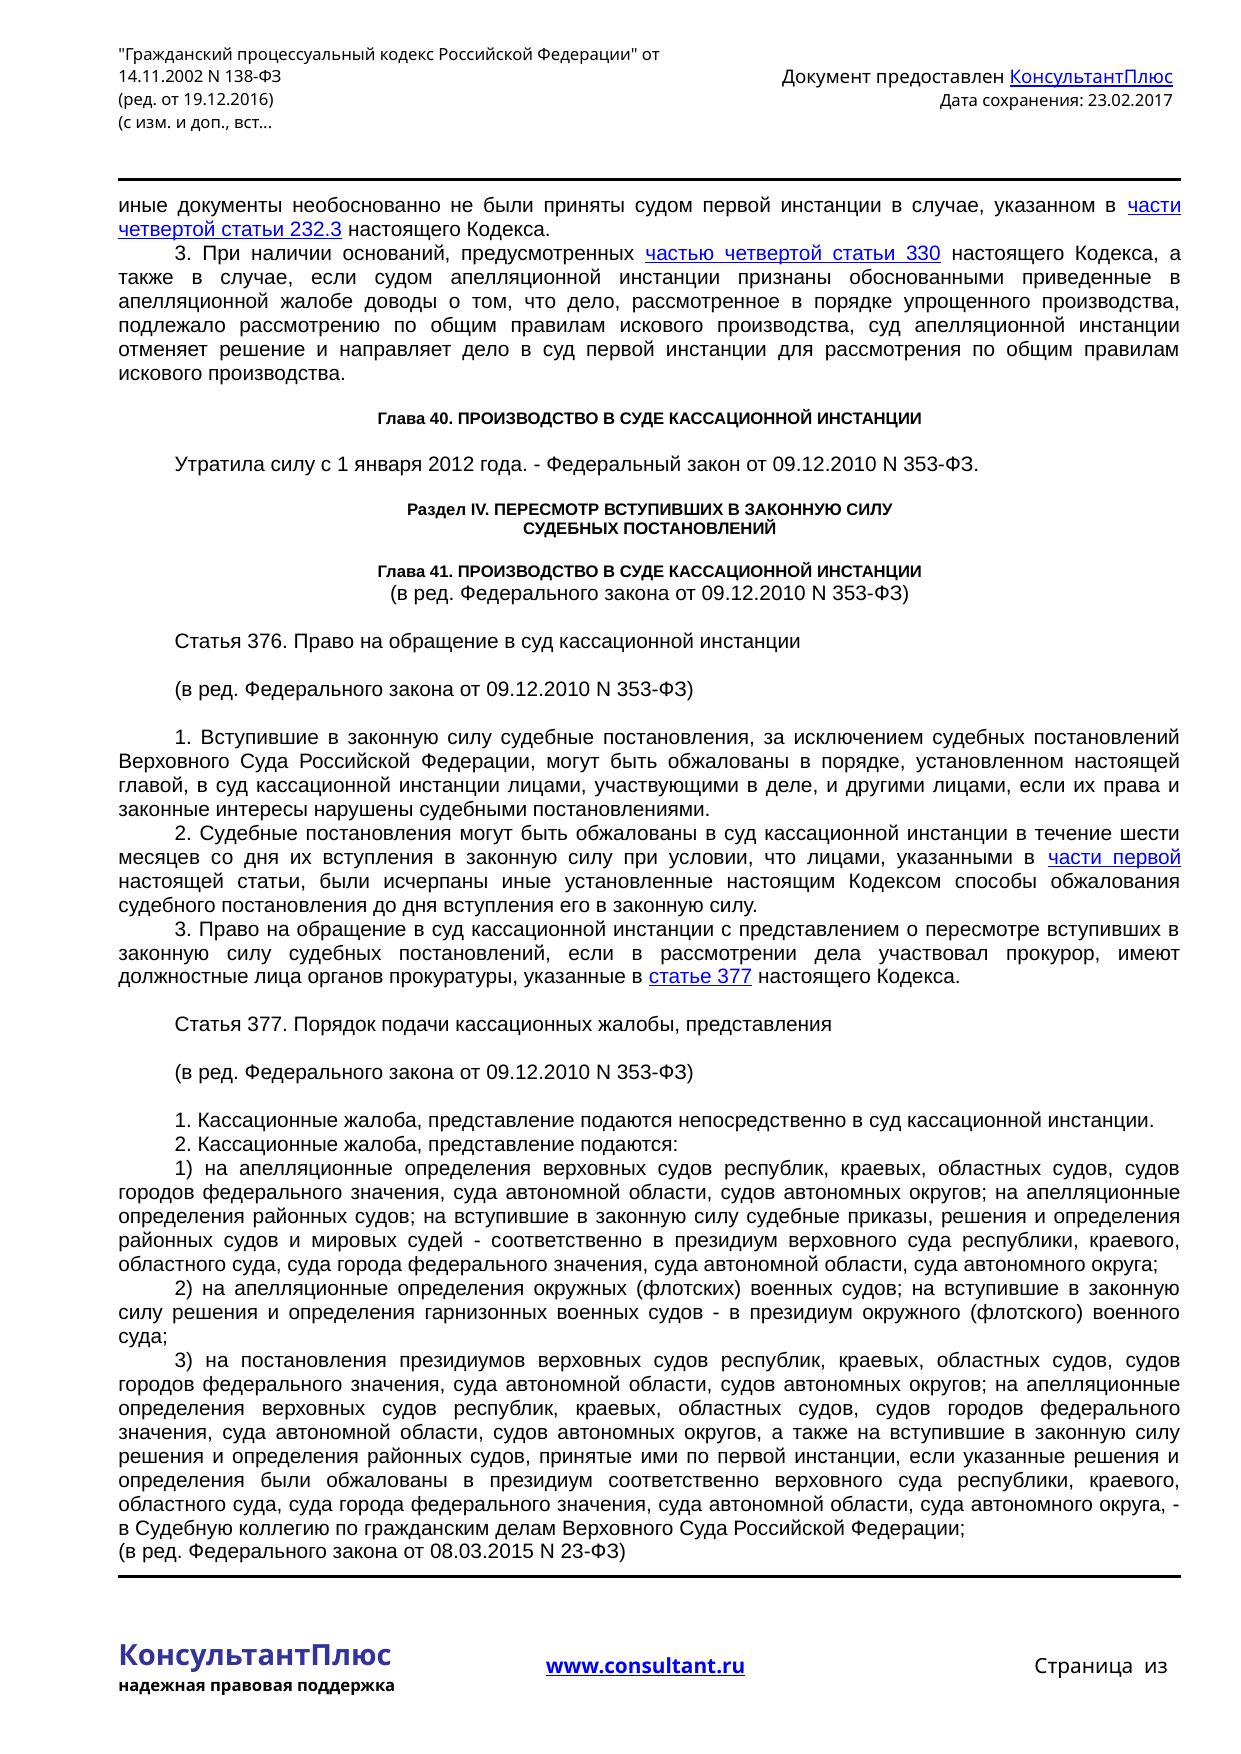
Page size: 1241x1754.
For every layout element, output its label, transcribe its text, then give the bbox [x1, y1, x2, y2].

text 1) на апелляционные определения верховных судов республик, краевых, областных судов, судов городов федерального значения, суда автономной области, судов автономных округов; на апелляционные определения районных судов; на вступившие в законную силу судебные приказы, решения и определения районных судов и мировых судей - соответственно в президиум верховного суда республики, краевого, областного суда, суда города федерального значения, суда автономной области, суда автономного округа; [118, 1156, 1181, 1276]
text (в ред. Федерального закона от 09.12.2010 N 353-ФЗ) [118, 581, 1181, 605]
text иные документы необоснованно не были приняты судом первой инстанции в случае, указанном в части четвертой статьи 232.3 настоящего Кодекса. [118, 193, 1181, 241]
title Глава 41. ПРОИЗВОДСТВО В СУДЕ КАССАЦИОННОЙ ИНСТАНЦИИ [118, 562, 1181, 581]
text 3) на постановления президиумов верховных судов республик, краевых, областных судов, судов городов федерального значения, суда автономной области, судов автономных округов; на апелляционные определения верховных судов республик, краевых, областных судов, судов городов федерального значения, суда автономной области, судов автономных округов, а также на вступившие в законную силу решения и определения районных судов, принятые ими по первой инстанции, если указанные решения и определения были обжалованы в президиум соответственно верховного суда республики, краевого, областного суда, суда города федерального значения, суда автономной области, суда автономного округа, - в Судебную коллегию по гражданским делам Верховного Суда Российской Федерации; [118, 1348, 1181, 1539]
text 2. Кассационные жалоба, представление подаются: [118, 1132, 1181, 1156]
subtitle Статья 376. Право на обращение в суд кассационной инстанции [118, 629, 1181, 653]
text 2) на апелляционные определения окружных (флотских) военных судов; на вступившие в законную силу решения и определения гарнизонных военных судов - в президиум окружного (флотского) военного суда; [118, 1276, 1181, 1348]
subtitle Статья 377. Порядок подачи кассационных жалобы, представления [118, 1012, 1181, 1036]
text 2. Судебные постановления могут быть обжалованы в суд кассационной инстанции в течение шести месяцев со дня их вступления в законную силу при условии, что лицами, указанными в части первой настоящей статьи, были исчерпаны иные установленные настоящим Кодексом способы обжалования судебного постановления до дня вступления его в законную силу. [118, 821, 1181, 916]
text (в ред. Федерального закона от 09.12.2010 N 353-ФЗ) [118, 1060, 1181, 1084]
text 1. Вступившие в законную силу судебные постановления, за исключением судебных постановлений Верховного Суда Российской Федерации, могут быть обжалованы в порядке, установленном настоящей главой, в суд кассационной инстанции лицами, участвующими в деле, и другими лицами, если их права и законные интересы нарушены судебными постановлениями. [118, 725, 1181, 821]
text (в ред. Федерального закона от 08.03.2015 N 23-ФЗ) [118, 1539, 1181, 1563]
text Утратила силу с 1 января 2012 года. - Федеральный закон от 09.12.2010 N 353-ФЗ. [118, 452, 1181, 476]
title Глава 40. ПРОИЗВОДСТВО В СУДЕ КАССАЦИОННОЙ ИНСТАНЦИИ [118, 408, 1181, 428]
text 3. При наличии оснований, предусмотренных частью четвертой статьи 330 настоящего Кодекса, а также в случае, если судом апелляционной инстанции признаны обоснованными приведенные в апелляционной жалобе доводы о том, что дело, рассмотренное в порядке упрощенного производства, подлежало рассмотрению по общим правилам искового производства, суд апелляционной инстанции отменяет решение и направляет дело в суд первой инстанции для рассмотрения по общим правилам искового производства. [118, 241, 1181, 384]
text 1. Кассационные жалоба, представление подаются непосредственно в суд кассационной инстанции. [118, 1108, 1181, 1132]
title СУДЕБНЫХ ПОСТАНОВЛЕНИЙ [118, 519, 1181, 538]
text (в ред. Федерального закона от 09.12.2010 N 353-ФЗ) [118, 677, 1181, 701]
text 3. Право на обращение в суд кассационной инстанции с представлением о пересмотре вступивших в законную силу судебных постановлений, если в рассмотрении дела участвовал прокурор, имеют должностные лица органов прокуратуры, указанные в статье 377 настоящего Кодекса. [118, 916, 1181, 988]
title Раздел IV. ПЕРЕСМОТР ВСТУПИВШИХ В ЗАКОННУЮ СИЛУ [118, 499, 1181, 519]
